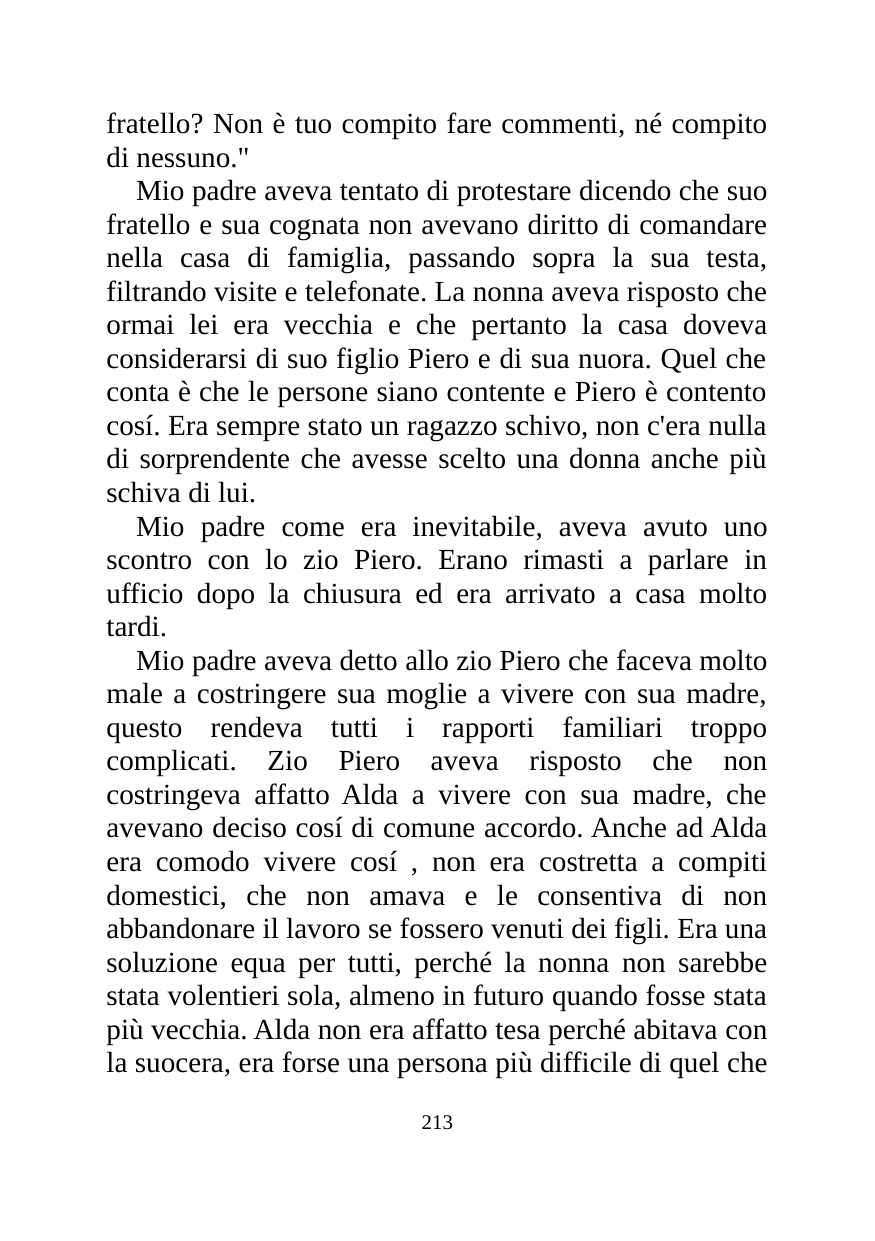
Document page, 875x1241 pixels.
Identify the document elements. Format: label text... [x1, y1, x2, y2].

text Mio padre come era inevitabile, aveva avuto uno scontro con lo zio Piero. Erano rimasti a parlare in ufficio dopo la chiusura ed era arrivato a casa molto tardi. [106, 509, 768, 643]
text Mio padre aveva detto allo zio Piero che faceva molto male a costringere sua moglie a vivere con sua madre, questo rendeva tutti i rapporti familiari troppo complicati. Zio Piero aveva risposto che non costringeva affatto Alda a vivere con sua madre, che avevano deciso cosí di comune accordo. Anche ad Alda era comodo vivere cosí , non era costretta a compiti domestici, che non amava e le consentiva di non abbandonare il lavoro se fossero venuti dei figli. Era una soluzione equa per tutti, perché la nonna non sarebbe stata volentieri sola, almeno in futuro quando fosse stata più vecchia. Alda non era affatto tesa perché abitava con la suocera, era forse una persona più difficile di quel che [106, 643, 768, 1079]
text fratello? Non è tuo compito fare commenti, né compito di nessuno." [106, 106, 768, 173]
text Mio padre aveva tentato di protestare dicendo che suo fratello e sua cognata non avevano diritto di comandare nella casa di famiglia, passando sopra la sua testa, filtrando visite e telefonate. La nonna aveva risposto che ormai lei era vecchia e che pertanto la casa doveva considerarsi di suo figlio Piero e di sua nuora. Quel che conta è che le persone siano contente e Piero è contento cosí. Era sempre stato un ragazzo schivo, non c'era nulla di sorprendente che avesse scelto una donna anche più schiva di lui. [106, 173, 768, 509]
